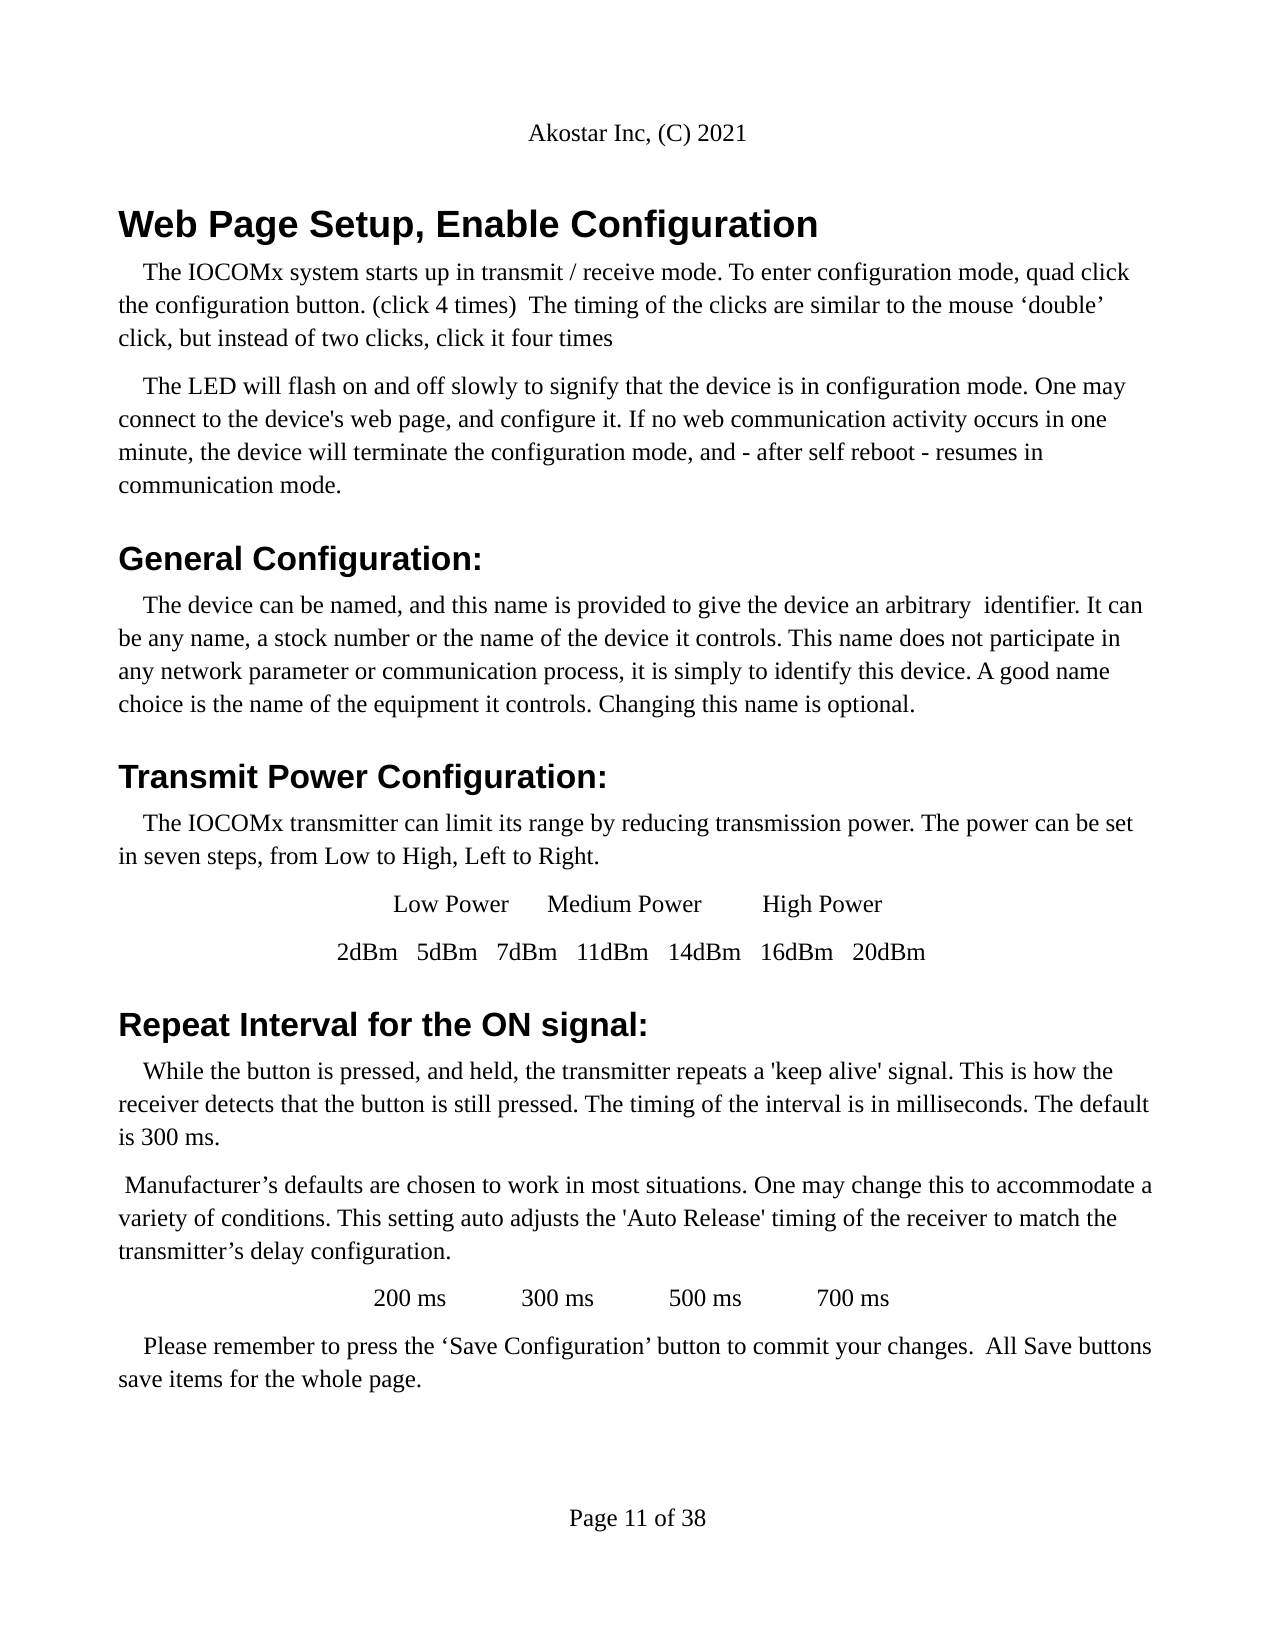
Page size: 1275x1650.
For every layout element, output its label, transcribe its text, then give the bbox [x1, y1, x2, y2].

text While the button is pressed, and held, the transmitter repeats a 'keep alive' signal. This is how the receiver detects that the button is still pressed. The timing of the interval is in milliseconds. The default is 300 ms. [118, 1056, 1157, 1151]
text Low Power Medium Power High Power [118, 889, 1157, 918]
text The device can be named, and this name is provided to give the device an arbitrary identifier. It can be any name, a stock number or the name of the device it controls. This name does not participate in any network parameter or communication process, it is simply to identify this device. A good name choice is the name of the equipment it controls. Changing this name is optional. [118, 590, 1157, 718]
subtitle General Configuration: [118, 539, 1157, 577]
subtitle Web Page Setup, Enable Configuration [118, 201, 1157, 245]
subtitle Repeat Interval for the ON signal: [118, 1005, 1157, 1044]
text The LED will flash on and off slowly to signify that the device is in configuration mode. One may connect to the device's web page, and configure it. If no web communication activity occurs in one minute, the device will terminate the configuration mode, and - after self reboot - resumes in communication mode. [118, 371, 1157, 499]
text 200 ms 300 ms 500 ms 700 ms [118, 1283, 1157, 1312]
text 2dBm 5dBm 7dBm 11dBm 14dBm 16dBm 20dBm [118, 937, 1157, 965]
text The IOCOMx system starts up in transmit / receive mode. To enter configuration mode, quad click the configuration button. (click 4 times) The timing of the clicks are similar to the mouse ‘double’ click, but instead of two clicks, click it four times [118, 257, 1157, 352]
text The IOCOMx transmitter can limit its range by reducing transmission power. The power can be set in seven steps, from Low to High, Left to Right. [118, 808, 1157, 870]
text Please remember to press the ‘Save Configuration’ button to commit your changes. All Save buttons save items for the whole page. [118, 1331, 1157, 1393]
text Manufacturer’s defaults are chosen to work in most situations. One may change this to accommodate a variety of conditions. This setting auto adjusts the 'Auto Release' timing of the receiver to match the transmitter’s delay configuration. [118, 1170, 1157, 1265]
subtitle Transmit Power Configuration: [118, 757, 1157, 796]
